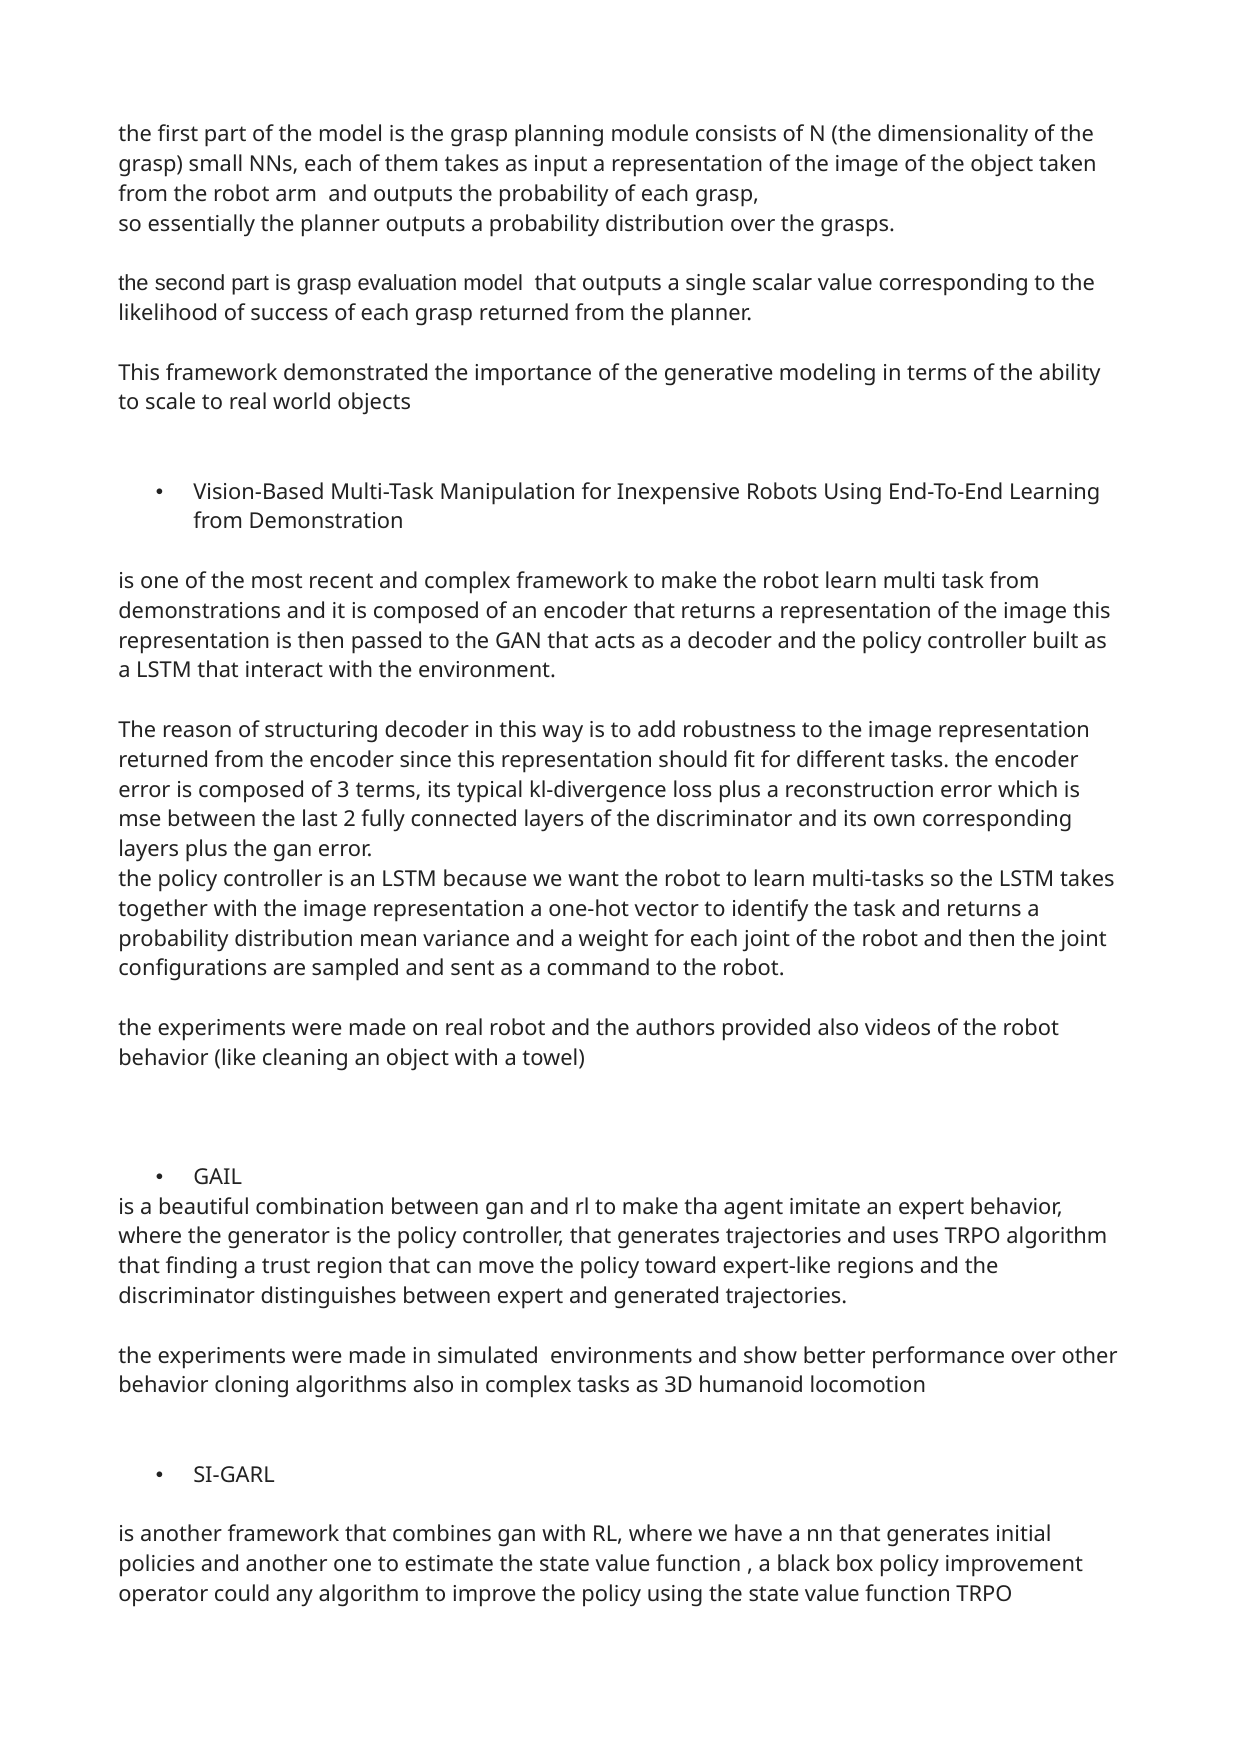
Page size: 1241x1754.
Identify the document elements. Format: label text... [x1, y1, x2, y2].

text is one of the most recent and complex framework to make the robot learn multi task from demonstrations and it is composed of an encoder that returns a representation of the image this representation is then passed to the GAN that acts as a decoder and the policy controller built as a LSTM that interact with the environment. [118, 565, 1122, 684]
text the experiments were made on real robot and the authors provided also videos of the robot behavior (like cleaning an object with a towel) [118, 1012, 1122, 1071]
text is a beautiful combination between gan and rl to make tha agent imitate an expert behavior, where the generator is the policy controller, that generates trajectories and uses TRPO algorithm that finding a trust region that can move the policy toward expert-like regions and the discriminator distinguishes between expert and generated trajectories. [118, 1191, 1122, 1310]
text is another framework that combines gan with RL, where we have a nn that generates initial policies and another one to estimate the state value function , a black box policy improvement operator could any algorithm to improve the policy using the state value function TRPO [118, 1518, 1122, 1608]
text the experiments were made in simulated environments and show better performance over other behavior cloning algorithms also in complex tasks as 3D humanoid locomotion [118, 1339, 1122, 1399]
text the first part of the model is the grasp planning module consists of N (the dimensionality of the grasp) small NNs, each of them takes as input a representation of the image of the object taken from the robot arm and outputs the probability of each grasp, [118, 118, 1122, 207]
list GAIL [156, 1161, 1122, 1191]
text the second part is grasp evaluation model that outputs a single scalar value corresponding to the likelihood of success of each grasp returned from the planner. [118, 267, 1122, 327]
text so essentially the planner outputs a probability distribution over the grasps. [118, 207, 1122, 237]
text The reason of structuring decoder in this way is to add robustness to the image representation returned from the encoder since this representation should fit for different tasks. the encoder error is composed of 3 terms, its typical kl-divergence loss plus a reconstruction error which is mse between the last 2 fully connected layers of the discriminator and its own corresponding layers plus the gan error. [118, 714, 1122, 863]
list Vision-Based Multi-Task Manipulation for Inexpensive Robots Using End-To-End Learning from Demonstration [156, 476, 1122, 535]
text This framework demonstrated the importance of the generative modeling in terms of the ability to scale to real world objects [118, 356, 1122, 416]
text the policy controller is an LSTM because we want the robot to learn multi-tasks so the LSTM takes together with the image representation a one-hot vector to identify the task and returns a probability distribution mean variance and a weight for each joint of the robot and then the joint configurations are sampled and sent as a command to the robot. [118, 863, 1122, 982]
list SI-GARL [156, 1459, 1122, 1488]
